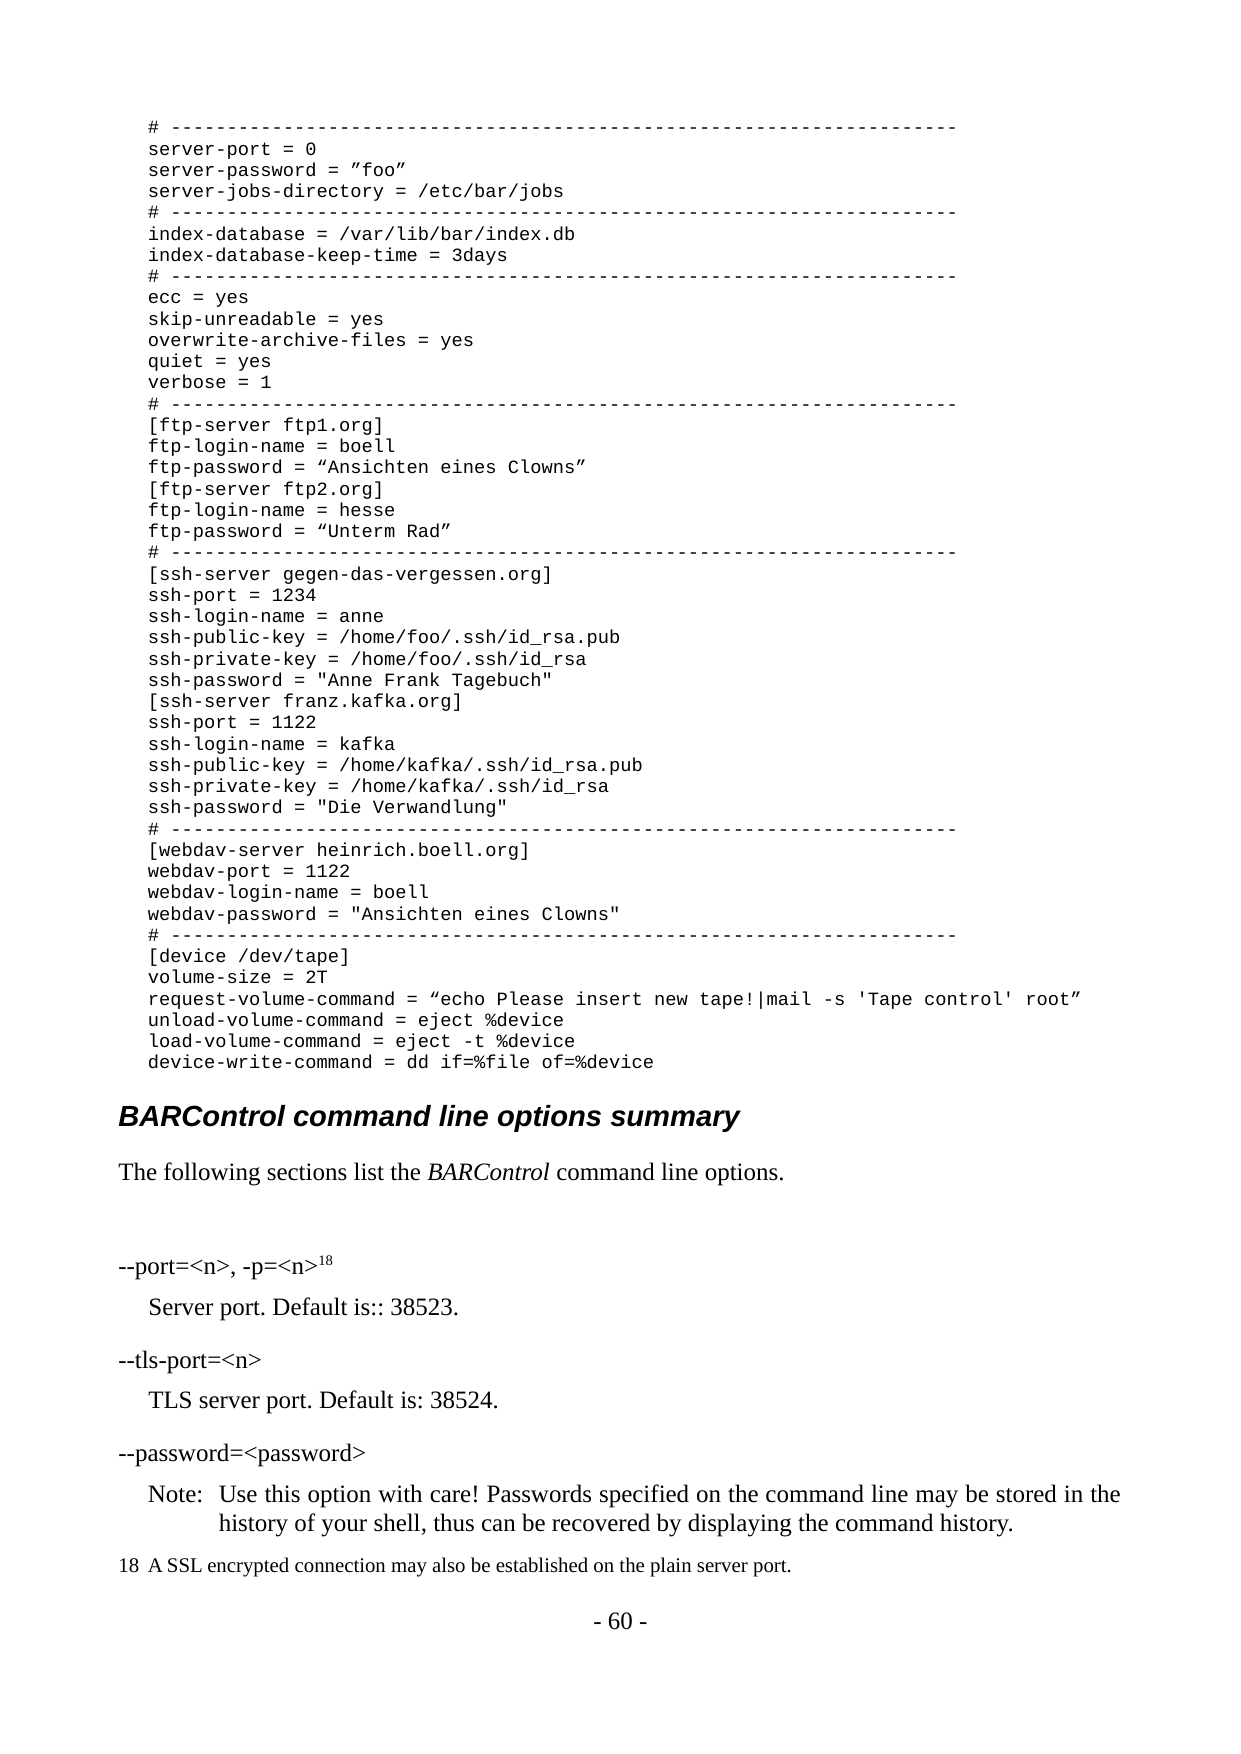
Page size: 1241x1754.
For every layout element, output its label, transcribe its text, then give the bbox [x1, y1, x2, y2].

text server-password = ”foo” [148, 161, 1122, 182]
text ssh-login-name = kafka [148, 734, 1122, 756]
text ssh-private-key = /home/kafka/.ssh/id_rsa [148, 777, 1122, 798]
text ssh-login-name = anne [148, 607, 1122, 628]
text [ssh-server franz.kafka.org] [148, 692, 1122, 713]
text ftp-login-name = hesse [148, 501, 1122, 522]
text [device /dev/tape] [148, 947, 1122, 968]
text ssh-public-key = /home/foo/.ssh/id_rsa.pub [148, 628, 1122, 649]
text server-jobs-directory = /etc/bar/jobs [148, 182, 1122, 203]
text [ftp-server ftp2.org] [148, 479, 1122, 501]
text ssh-private-key = /home/foo/.ssh/id_rsa [148, 649, 1122, 671]
text # ---------------------------------------------------------------------- [148, 394, 1122, 416]
text # ---------------------------------------------------------------------- [148, 203, 1122, 224]
text volume-size = 2T [148, 968, 1122, 989]
text webdav-login-name = boell [148, 883, 1122, 904]
text request-volume-command = “echo Please insert new tape!|mail -s 'Tape control' root” [148, 989, 1122, 1011]
text # ---------------------------------------------------------------------- [148, 819, 1122, 841]
text device-write-command = dd if=%file of=%device [148, 1053, 1122, 1074]
text # ---------------------------------------------------------------------- [148, 267, 1122, 288]
text index-database-keep-time = 3days [148, 246, 1122, 267]
text webdav-port = 1122 [148, 862, 1122, 883]
title --port=<n>, -p=<n> [118, 1251, 1122, 1280]
text # ---------------------------------------------------------------------- [148, 118, 1122, 139]
text index-database = /var/lib/bar/index.db [148, 224, 1122, 246]
text # ---------------------------------------------------------------------- [148, 543, 1122, 564]
text quiet = yes [148, 352, 1122, 373]
text verbose = 1 [148, 373, 1122, 394]
text ecc = yes [148, 288, 1122, 309]
text TLS server port. Default is: 38524. [148, 1386, 1122, 1414]
text ssh-port = 1234 [148, 586, 1122, 607]
text skip-unreadable = yes [148, 309, 1122, 331]
text ftp-password = “Unterm Rad” [148, 522, 1122, 543]
text load-volume-command = eject -t %device [148, 1032, 1122, 1053]
text [ftp-server ftp1.org] [148, 416, 1122, 437]
text ssh-public-key = /home/kafka/.ssh/id_rsa.pub [148, 756, 1122, 777]
text A SSL encrypted connection may also be established on the plain server port. [118, 1553, 1122, 1577]
text server-port = 0 [148, 139, 1122, 161]
text ftp-login-name = boell [148, 437, 1122, 458]
text unload-volume-command = eject %device [148, 1011, 1122, 1032]
text webdav-password = "Ansichten eines Clowns" [148, 904, 1122, 926]
text ftp-password = “Ansichten eines Clowns” [148, 458, 1122, 479]
text Server port. Default is:: 38523. [148, 1292, 1122, 1321]
text [ssh-server gegen-das-vergessen.org] [148, 564, 1122, 586]
subtitle BARControl command line options summary [118, 1099, 1122, 1133]
title --tls-port=<n> [118, 1345, 1122, 1373]
text Note: Use this option with care! Passwords specified on the command line may be stored in the history of your shell, thus can be recovered by displaying the command history. [148, 1479, 1122, 1536]
text ssh-password = "Die Verwandlung" [148, 798, 1122, 819]
text overwrite-archive-files = yes [148, 331, 1122, 352]
text The following sections list the BARControl command line options. [118, 1157, 1122, 1186]
text [webdav-server heinrich.boell.org] [148, 841, 1122, 862]
text ssh-port = 1122 [148, 713, 1122, 734]
text # ---------------------------------------------------------------------- [148, 926, 1122, 947]
text ssh-password = "Anne Frank Tagebuch" [148, 671, 1122, 692]
title ‑‑password=<password> [118, 1438, 1122, 1467]
